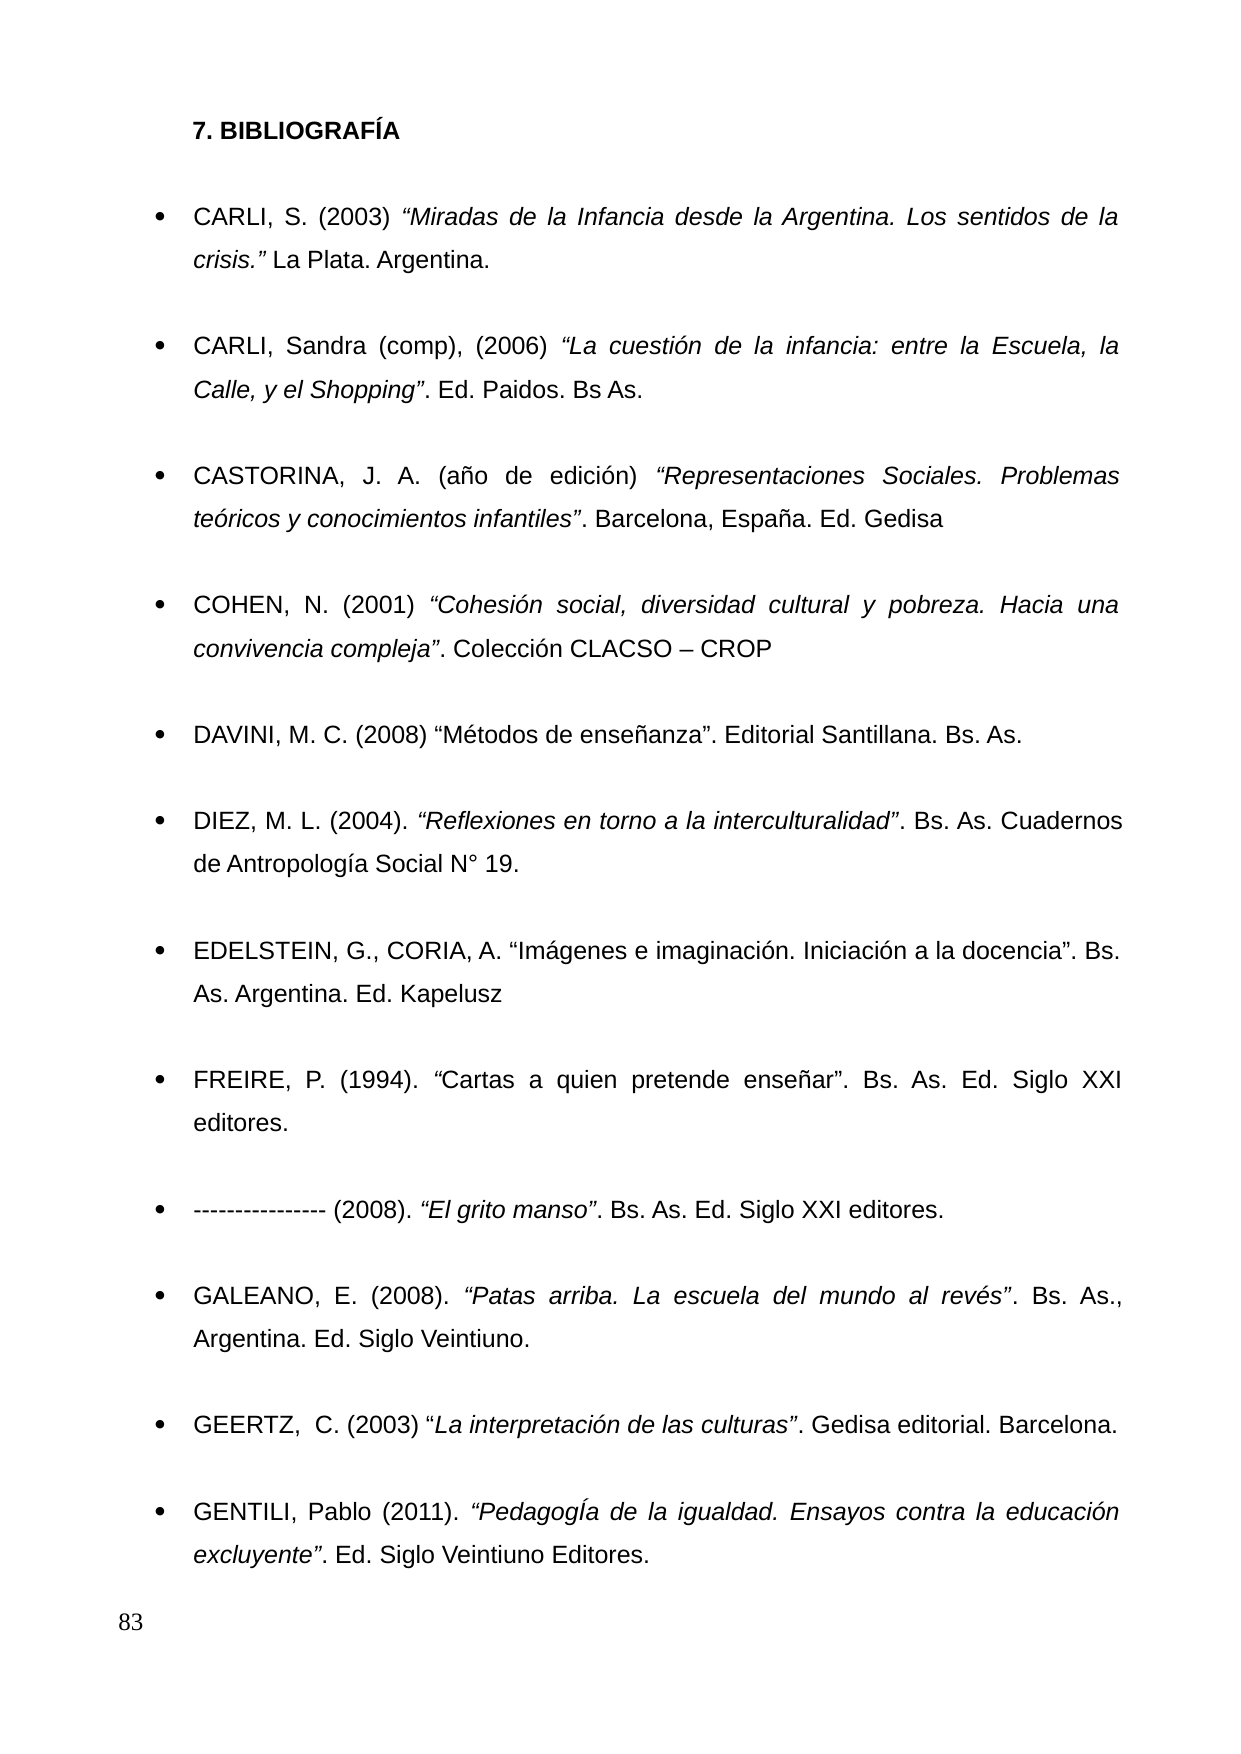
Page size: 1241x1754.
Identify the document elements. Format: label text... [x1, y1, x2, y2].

list DIEZ, M. L. (2004). “Reflexiones en torno a la interculturalidad”. Bs. As. Cuadernos de Antropología Social N° 19. [156, 806, 1123, 878]
list ---------------- (2008). “El grito manso”. Bs. As. Ed. Siglo XXI editores. [156, 1194, 1123, 1223]
list GALEANO, E. (2008). “Patas arriba. La escuela del mundo al revés”. Bs. As., Argentina. Ed. Siglo Veintiuno. [156, 1281, 1123, 1353]
list FREIRE, P. (1994). “Cartas a quien pretende enseñar”. Bs. As. Ed. Siglo XXI editores. [156, 1065, 1123, 1137]
list DAVINI, M. C. (2008) “Métodos de enseñanza”. Editorial Santillana. Bs. As. [156, 720, 1123, 749]
list CARLI, S. (2003) “Miradas de la Infancia desde la Argentina. Los sentidos de la crisis.” La Plata. Argentina. [156, 202, 1123, 274]
list GEERTZ, C. (2003) “La interpretación de las culturas”. Gedisa editorial. Barcelona. [156, 1410, 1123, 1439]
list COHEN, N. (2001) “Cohesión social, diversidad cultural y pobreza. Hacia una convivencia compleja”. Colección CLACSO – CROP [156, 590, 1123, 662]
list CARLI, Sandra (comp), (2006) “La cuestión de la infancia: entre la Escuela, la Calle, y el Shopping”. Ed. Paidos. Bs As. [156, 331, 1123, 403]
list CASTORINA, J. A. (año de edición) “Representaciones Sociales. Problemas teóricos y conocimientos infantiles”. Barcelona, España. Ed. Gedisa [156, 461, 1123, 533]
text 7. BIBLIOGRAFÍA [118, 116, 1123, 144]
list GENTILI, Pablo (2011). “PedagogÍa de la igualdad. Ensayos contra la educación excluyente”. Ed. Siglo Veintiuno Editores. [156, 1497, 1123, 1569]
list EDELSTEIN, G., CORIA, A. “Imágenes e imaginación. Iniciación a la docencia”. Bs. As. Argentina. Ed. Kapelusz [156, 936, 1123, 1008]
